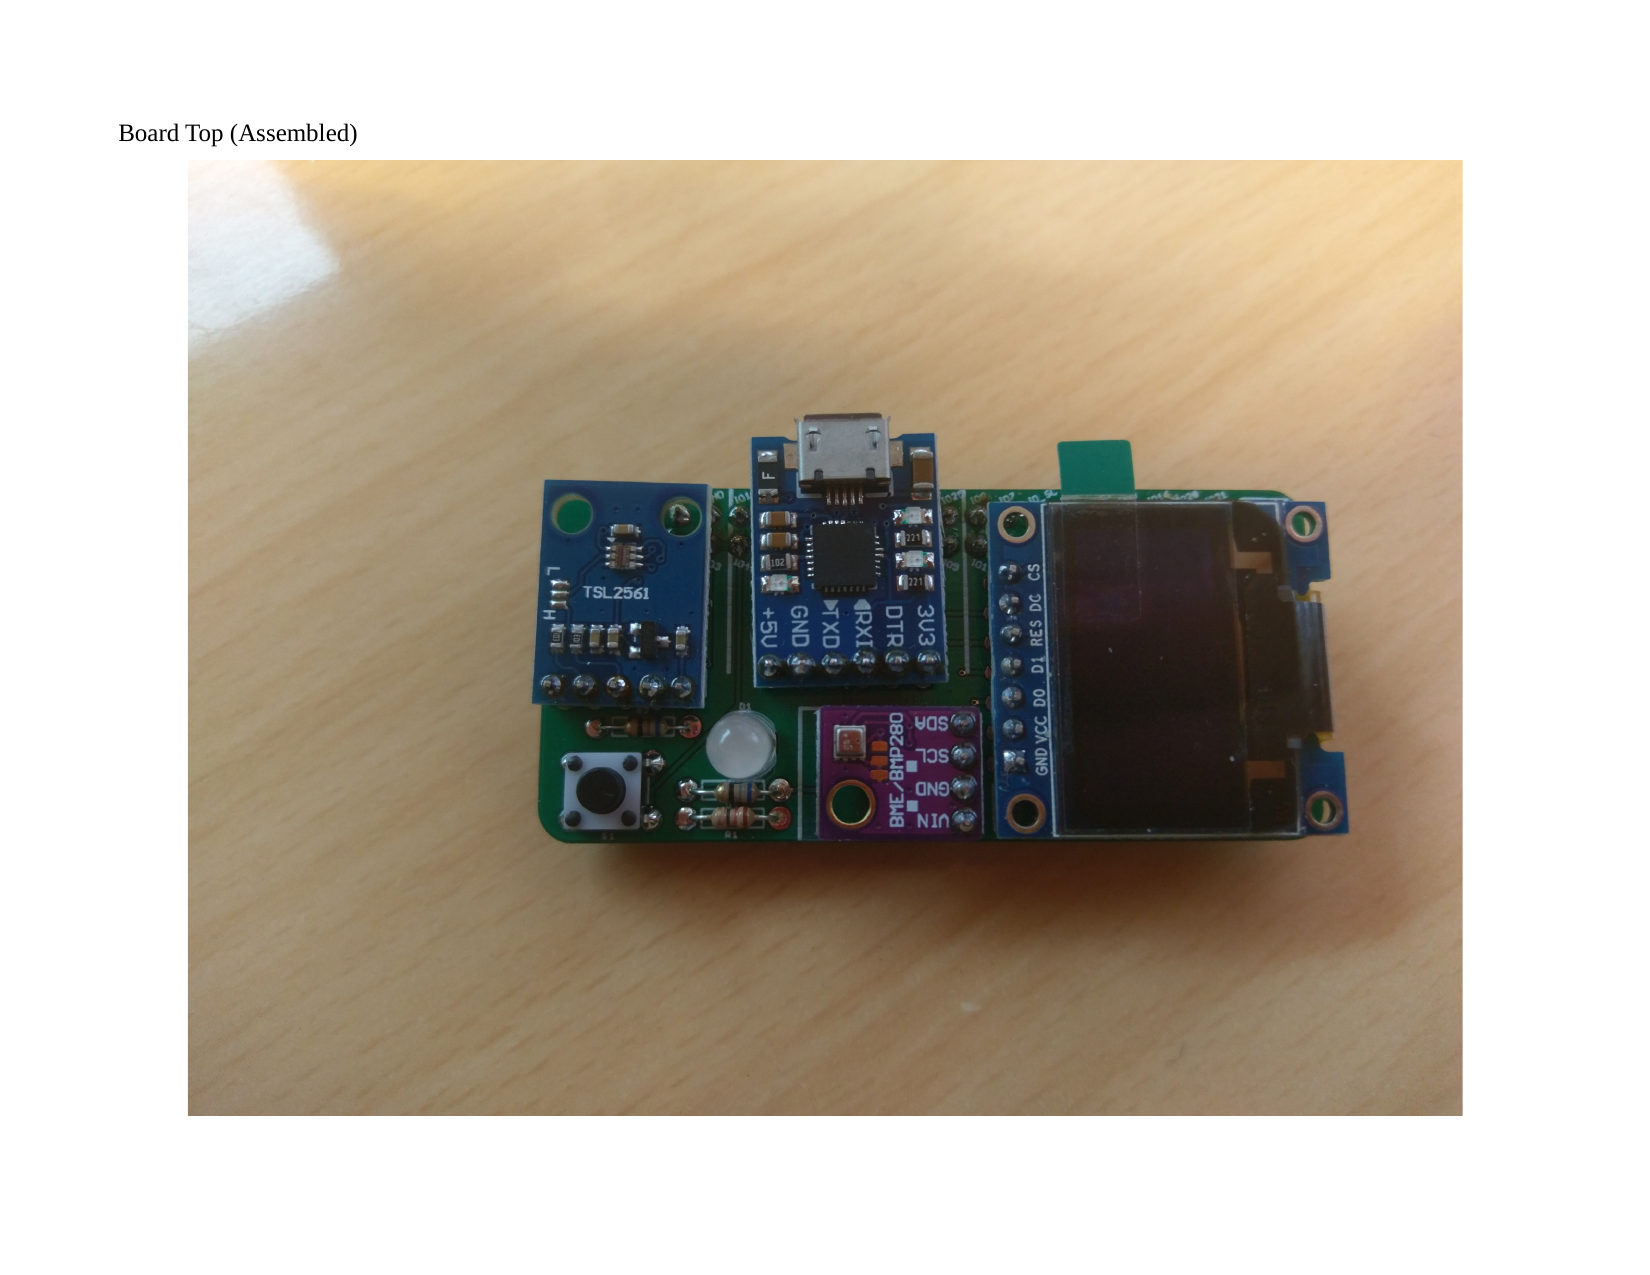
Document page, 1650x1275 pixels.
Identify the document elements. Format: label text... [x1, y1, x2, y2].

picture [189, 161, 1462, 1116]
text Board Top (Assembled) [118, 118, 1532, 147]
